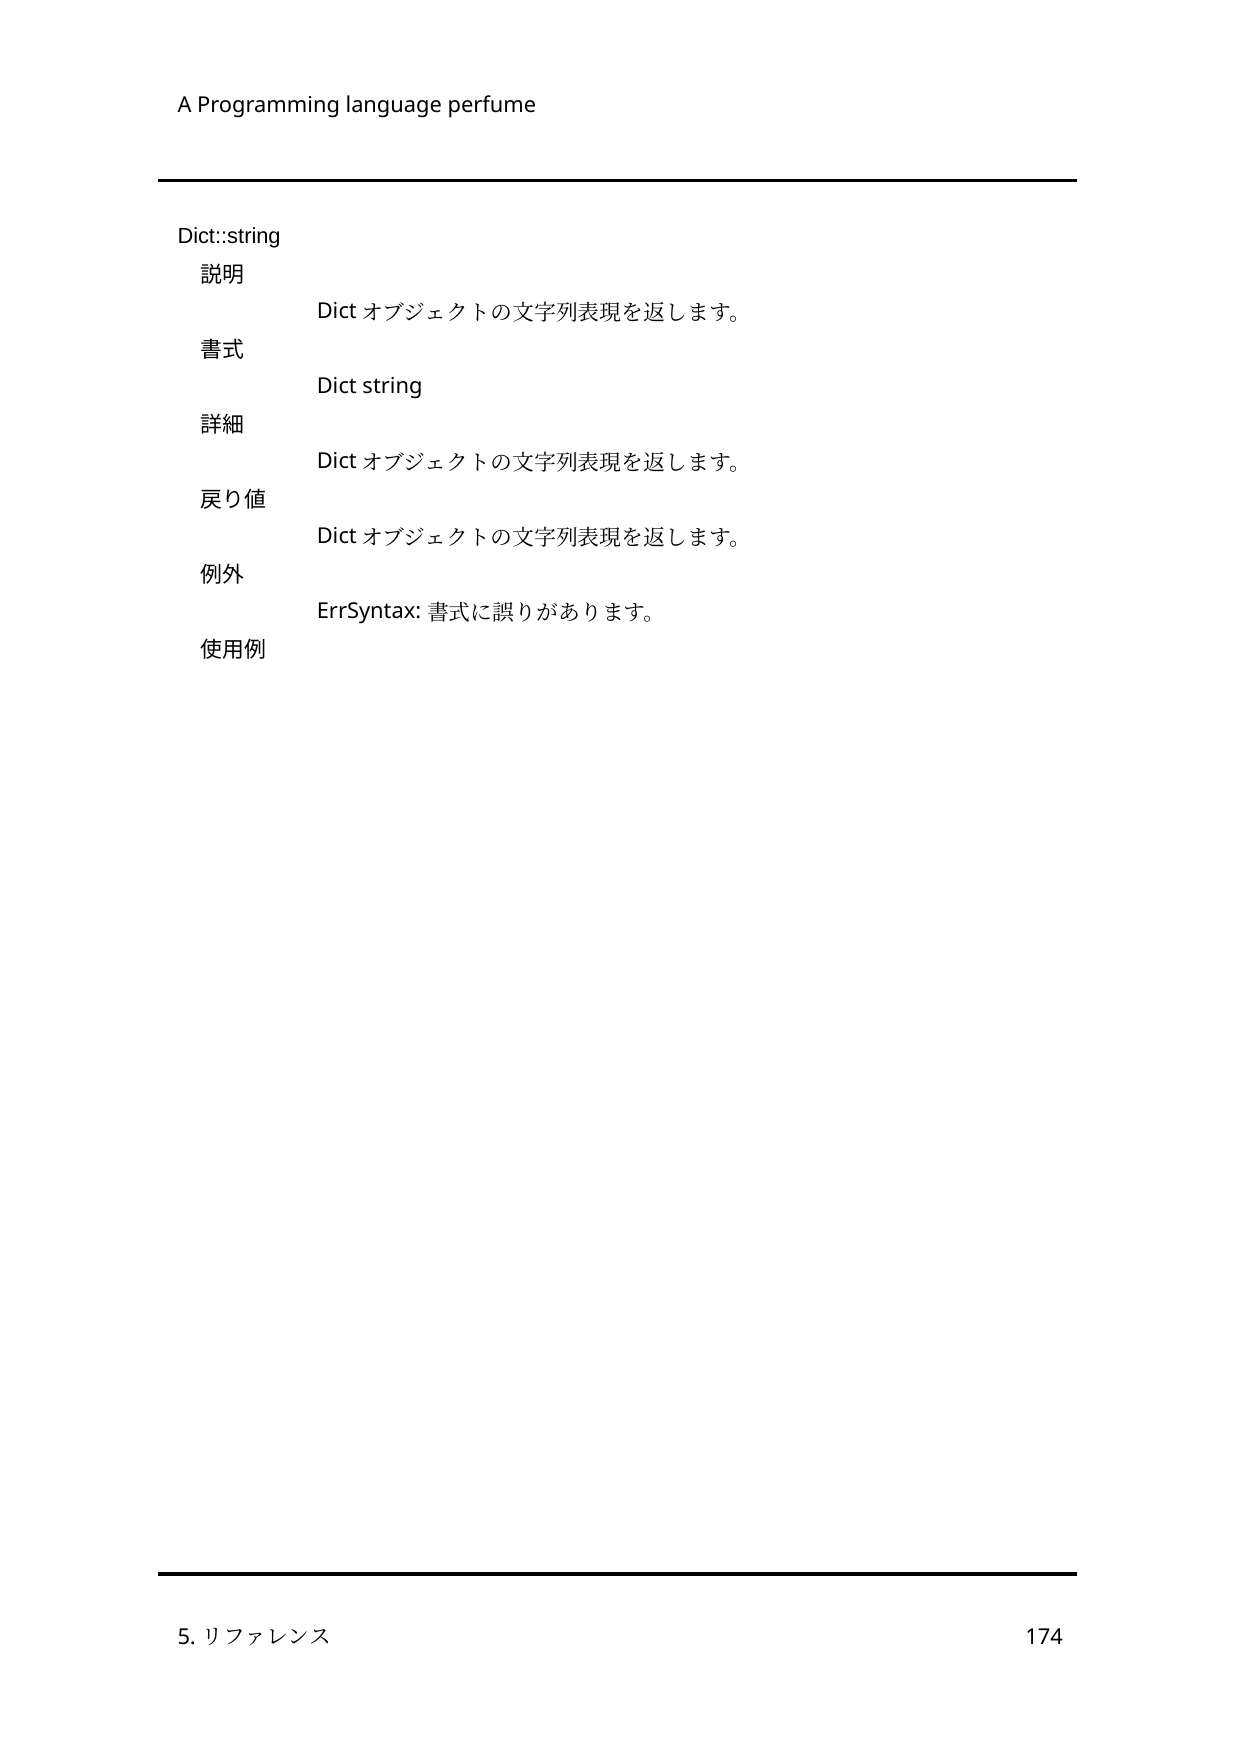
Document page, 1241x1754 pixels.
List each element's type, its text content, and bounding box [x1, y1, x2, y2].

table_header Dictオブジェクトの文字列表現を返します。 [317, 254, 1063, 329]
table_cell 使用例 [200, 629, 317, 704]
table_cell ErrSyntax: 書式に誤りがあります。 [317, 554, 1063, 629]
subtitle Dict::string [177, 217, 1063, 254]
table_header 説明 [200, 254, 317, 329]
table_cell [317, 629, 1063, 704]
table_cell Dictオブジェクトの文字列表現を返します。 [317, 479, 1063, 554]
table_cell 戻り値 [200, 479, 317, 554]
table_cell Dictオブジェクトの文字列表現を返します。 [317, 404, 1063, 479]
table_cell 詳細 [200, 404, 317, 479]
table_cell Dict string [317, 329, 1063, 404]
table_cell 例外 [200, 554, 317, 629]
table_cell 書式 [200, 329, 317, 404]
